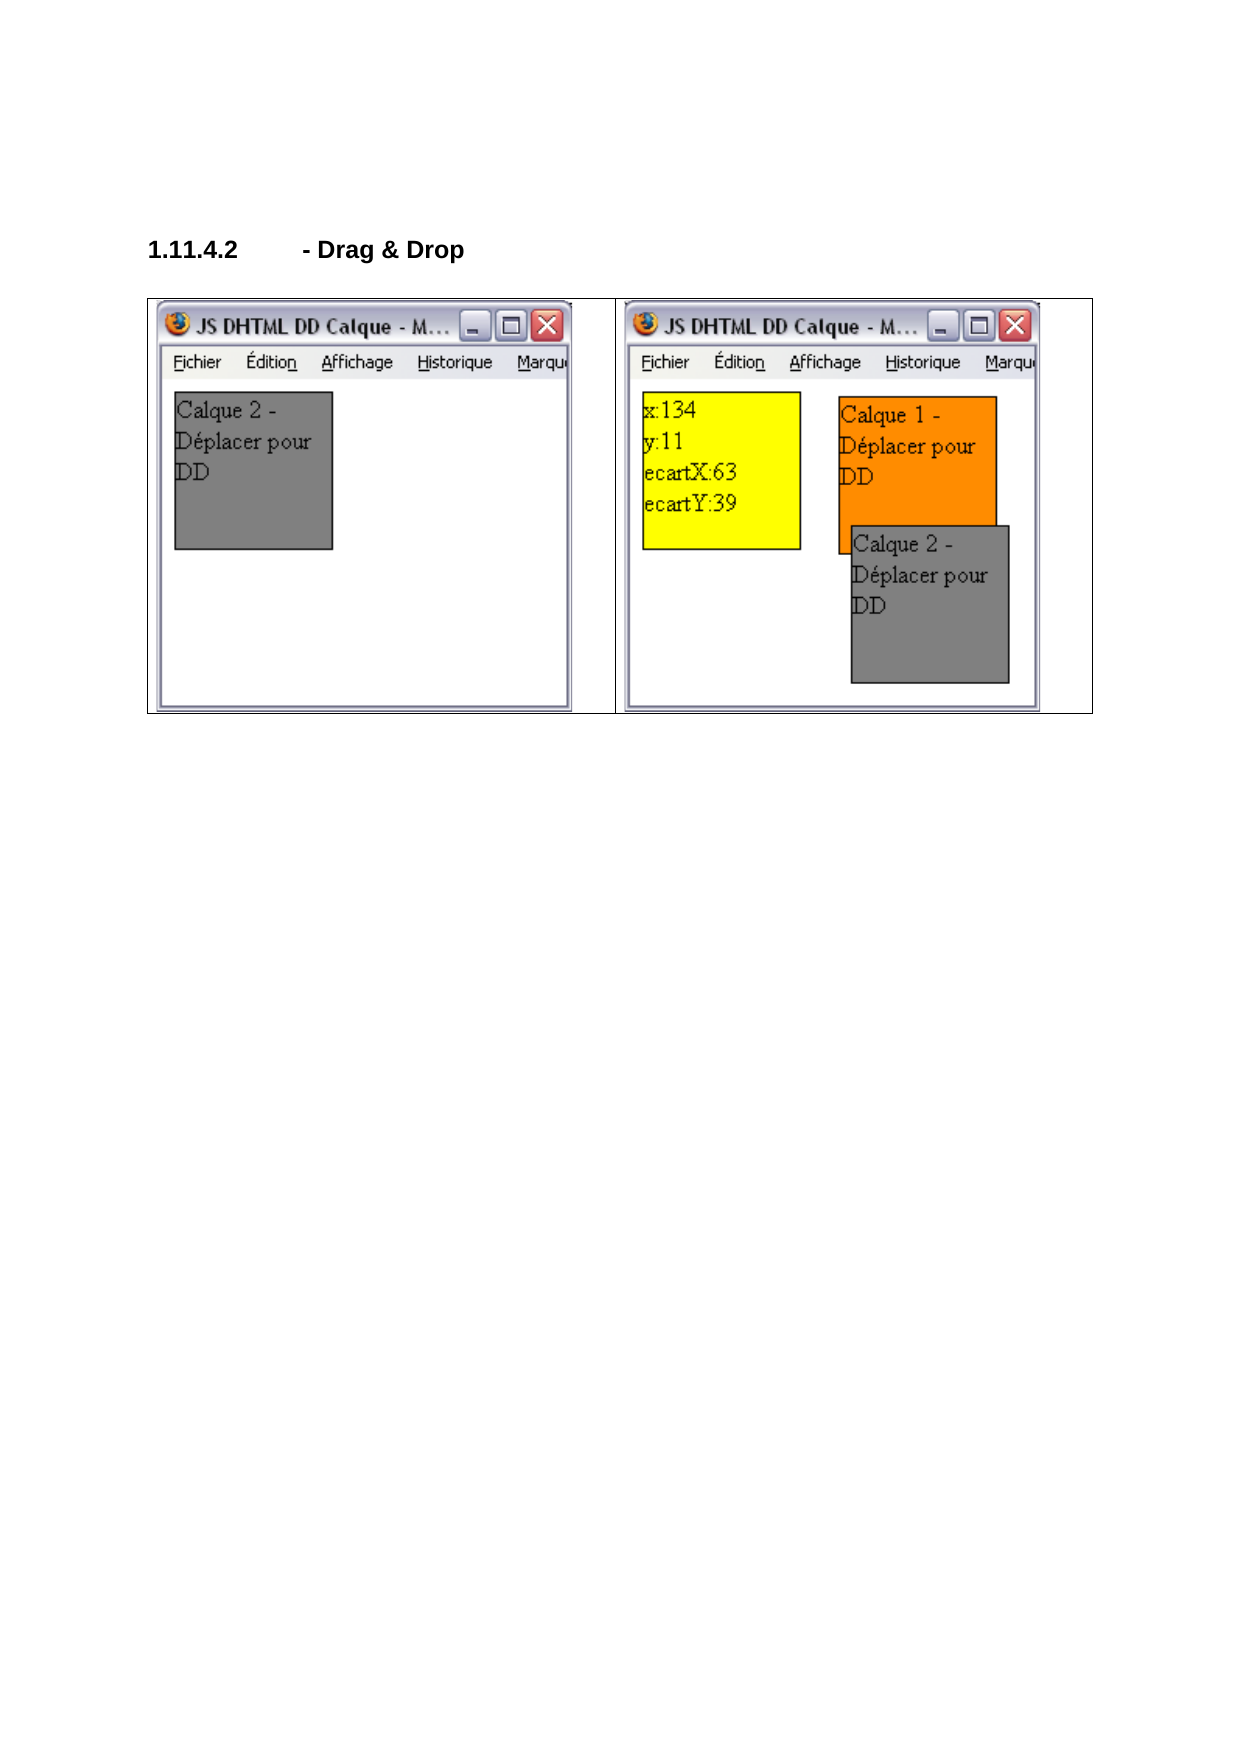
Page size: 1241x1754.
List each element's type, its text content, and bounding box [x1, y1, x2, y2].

table_header [148, 299, 615, 713]
picture [156, 300, 573, 712]
subtitle - Drag & Drop [148, 235, 1092, 263]
table_header [616, 299, 1092, 713]
picture [624, 300, 1041, 712]
